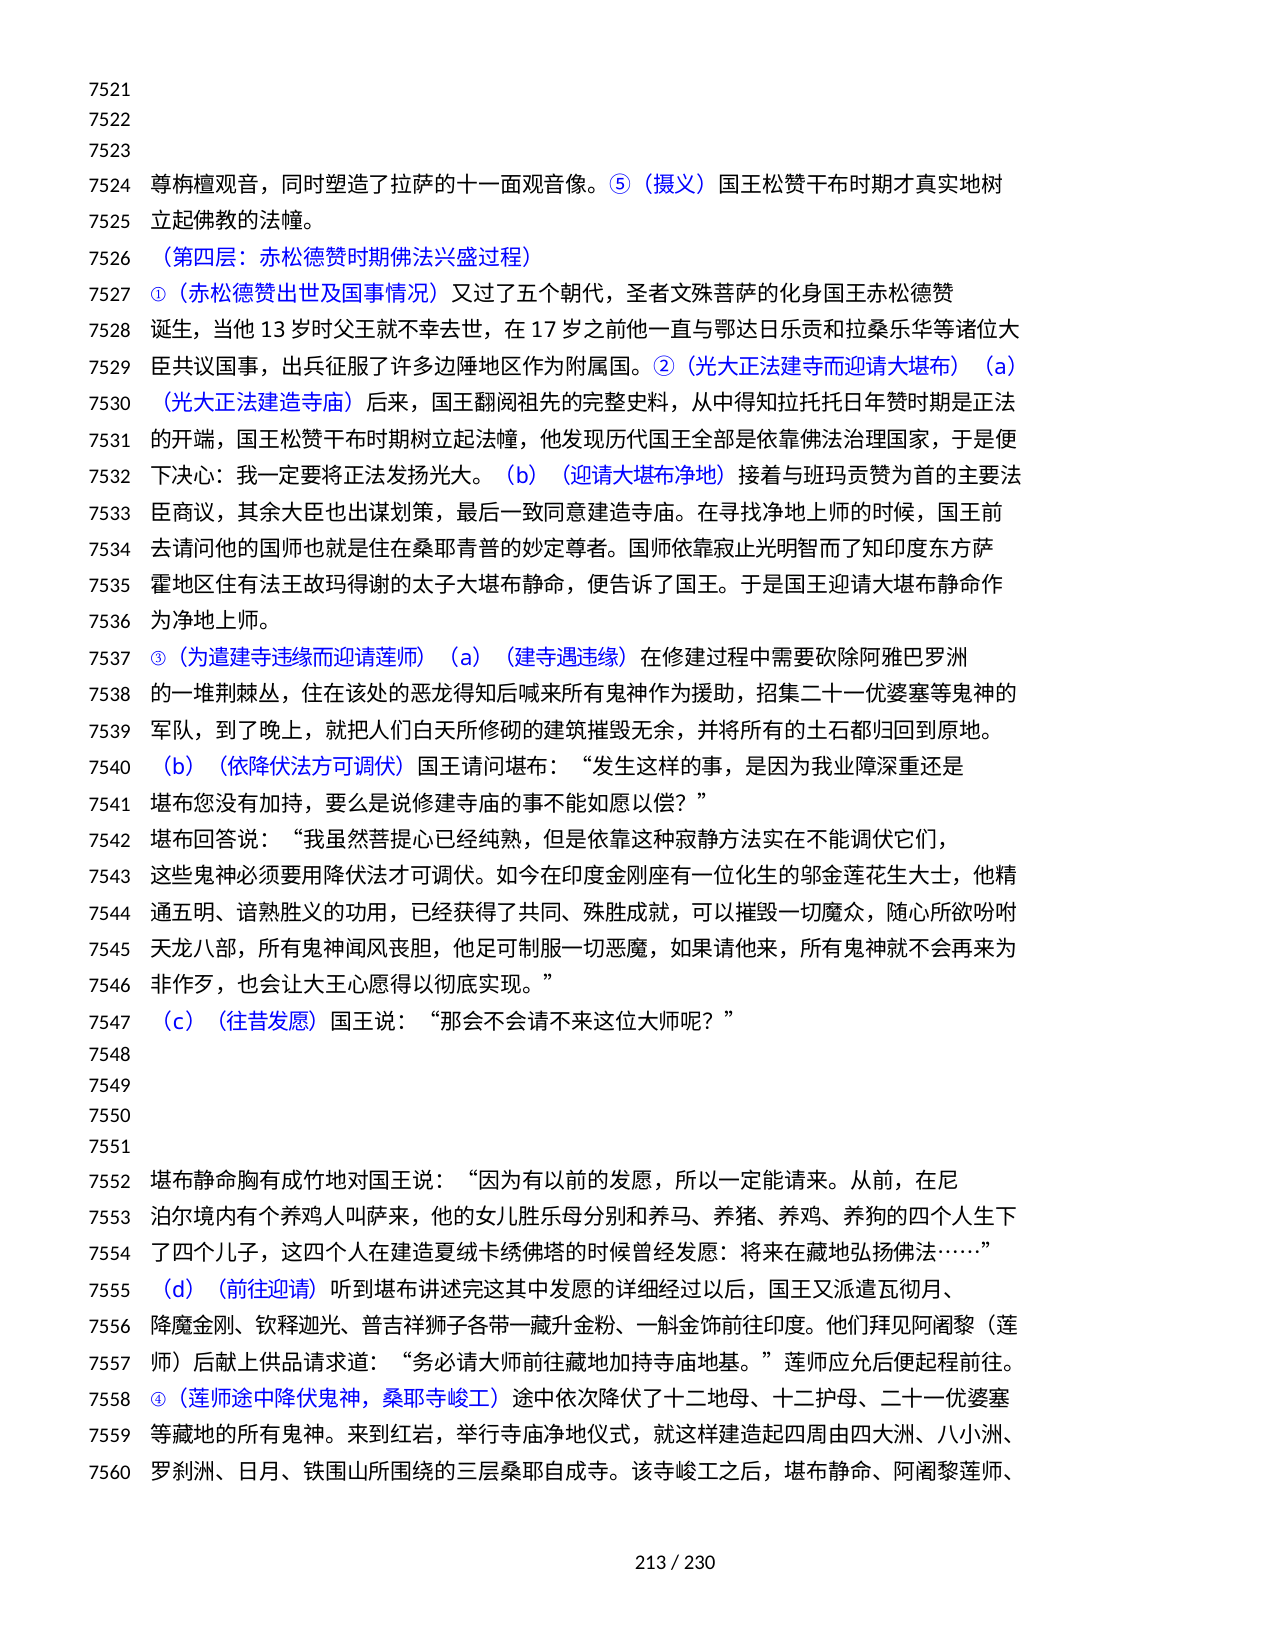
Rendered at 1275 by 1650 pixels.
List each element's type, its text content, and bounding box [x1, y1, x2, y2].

text 臣商议，其余大臣也出谋划策，最后一致同意建造寺庙。在寻找净地上师的时候，国王前 [150, 494, 1200, 526]
text 为净地上师。 [150, 603, 1200, 635]
text 霍地区住有法王故玛得谢的太子大堪布静命，便告诉了国王。于是国王迎请大堪布静命作 [150, 567, 1200, 599]
text 军队，到了晚上，就把人们白天所修砌的建筑摧毁无余，并将所有的土石都归回到原地。 [150, 713, 1200, 744]
text 堪布回答说：“我虽然菩提心已经纯熟，但是依靠这种寂静方法实在不能调伏它们， [150, 822, 1200, 853]
text ③（为遣建寺违缘而迎请莲师）（a）（建寺遇违缘）在修建过程中需要砍除阿雅巴罗洲 [150, 640, 1200, 672]
text 去请问他的国师也就是住在桑耶青普的妙定尊者。国师依靠寂止光明智而了知印度东方萨 [150, 531, 1200, 562]
text 降魔金刚、钦释迦光、普吉祥狮子各带一藏升金粉、一斛金饰前往印度。他们拜见阿阇黎（莲 [150, 1308, 1200, 1340]
text （c）（往昔发愿）国王说：“那会不会请不来这位大师呢？” [150, 1004, 1200, 1035]
text 诞生，当他13岁时父王就不幸去世，在17岁之前他一直与鄂达日乐贡和拉桑乐华等诸位大 [150, 312, 1200, 344]
text 臣共议国事，出兵征服了许多边陲地区作为附属国。②（光大正法建寺而迎请大堪布）（a） [150, 349, 1200, 381]
text 天龙八部，所有鬼神闻风丧胆，他足可制服一切恶魔，如果请他来，所有鬼神就不会再来为 [150, 931, 1200, 963]
text 这些鬼神必须要用降伏法才可调伏。如今在印度金刚座有一位化生的邬金莲花生大士，他精 [150, 858, 1200, 890]
text 的开端，国王松赞干布时期树立起法幢，他发现历代国王全部是依靠佛法治理国家，于是便 [150, 422, 1200, 453]
text 堪布您没有加持，要么是说修建寺庙的事不能如愿以偿？” [150, 786, 1200, 817]
text 了四个儿子，这四个人在建造夏绒卡绣佛塔的时候曾经发愿：将来在藏地弘扬佛法……” [150, 1235, 1200, 1267]
text （第四层：赤松德赞时期佛法兴盛过程） [150, 239, 1200, 271]
text 等藏地的所有鬼神。来到红岩，举行寺庙净地仪式，就这样建造起四周由四大洲、八小洲、 [150, 1417, 1200, 1449]
text （b）（依降伏法方可调伏）国王请问堪布：“发生这样的事，是因为我业障深重还是 [150, 749, 1200, 781]
text （光大正法建造寺庙）后来，国王翻阅祖先的完整史料，从中得知拉托托日年赞时期是正法 [150, 385, 1200, 417]
text 堪布静命胸有成竹地对国王说：“因为有以前的发愿，所以一定能请来。从前，在尼 [150, 1163, 1200, 1194]
text 泊尔境内有个养鸡人叫萨来，他的女儿胜乐母分别和养马、养猪、养鸡、养狗的四个人生下 [150, 1199, 1200, 1231]
text ④（莲师途中降伏鬼神，桑耶寺峻工）途中依次降伏了十二地母、十二护母、二十一优婆塞 [150, 1381, 1200, 1413]
text 尊栴檀观音，同时塑造了拉萨的十一面观音像。⑤（摄义）国王松赞干布时期才真实地树 [150, 167, 1200, 198]
text 师）后献上供品请求道：“务必请大师前往藏地加持寺庙地基。”莲师应允后便起程前往。 [150, 1344, 1200, 1376]
text 非作歹，也会让大王心愿得以彻底实现。” [150, 967, 1200, 999]
text （d）（前往迎请）听到堪布讲述完这其中发愿的详细经过以后，国王又派遣瓦彻月、 [150, 1272, 1200, 1303]
text 通五明、谙熟胜义的功用，已经获得了共同、殊胜成就，可以摧毁一切魔众，随心所欲吩咐 [150, 894, 1200, 926]
text ①（赤松德赞出世及国事情况）又过了五个朝代，圣者文殊菩萨的化身国王赤松德赞 [150, 276, 1200, 308]
text 立起佛教的法幢。 [150, 203, 1200, 235]
text 罗刹洲、日月、铁围山所围绕的三层桑耶自成寺。该寺峻工之后，堪布静命、阿阇黎莲师、 [150, 1454, 1200, 1485]
text 下决心：我一定要将正法发扬光大。（b）（迎请大堪布净地）接着与班玛贡赞为首的主要法 [150, 458, 1200, 490]
text 的一堆荆棘丛，住在该处的恶龙得知后喊来所有鬼神作为援助，招集二十一优婆塞等鬼神的 [150, 676, 1200, 708]
